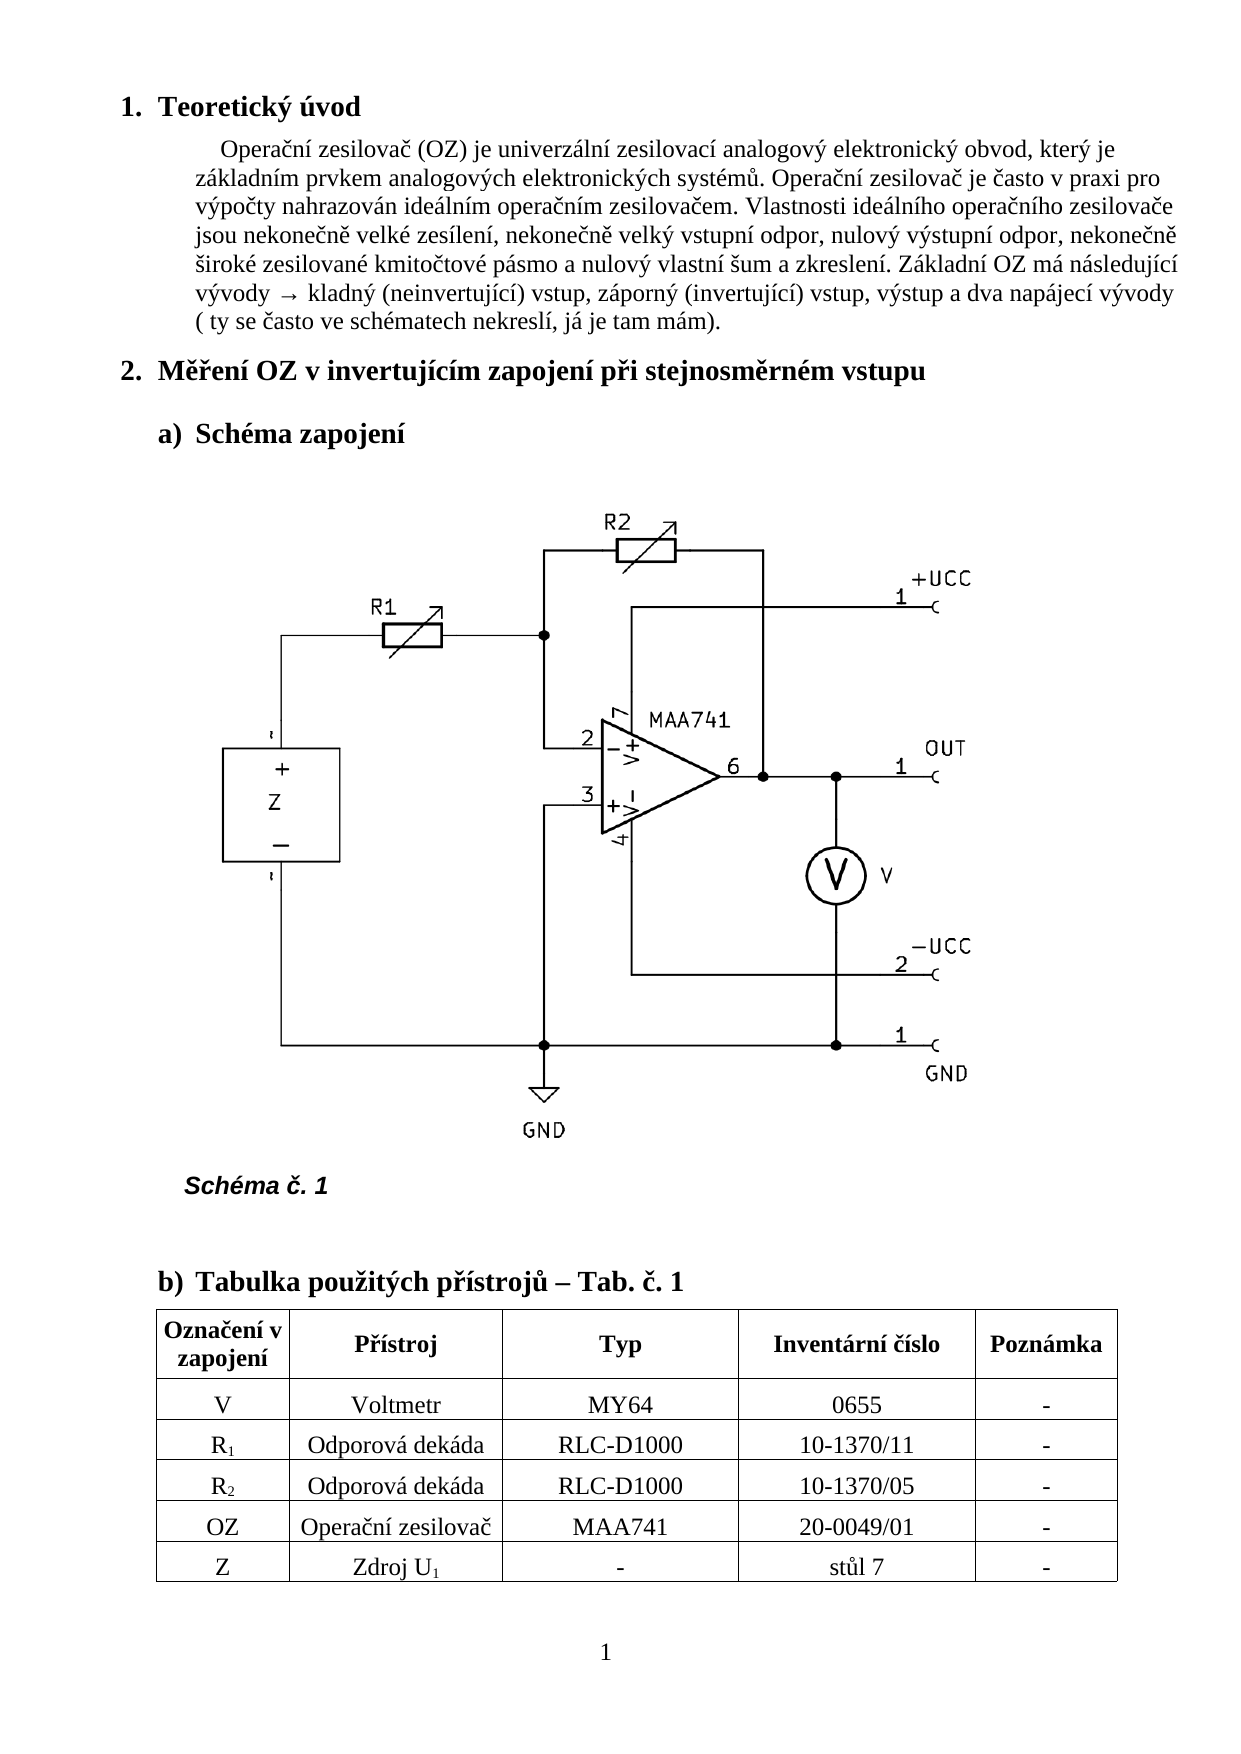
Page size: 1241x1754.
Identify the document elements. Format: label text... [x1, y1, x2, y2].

table_cell OZ [157, 1501, 289, 1541]
title Tabulka použitých přístrojů – Tab. č. 1 [158, 475, 1181, 1297]
table_cell - [976, 1379, 1117, 1419]
table_cell MAA741 [503, 1501, 738, 1541]
table_cell RLC-D1000 [503, 1420, 738, 1459]
table_cell Odporová dekáda [290, 1420, 502, 1459]
table_header Typ [503, 1310, 738, 1378]
table_cell Zdroj U1 [290, 1542, 502, 1581]
table_header Přístroj [290, 1310, 502, 1378]
table_cell MY64 [503, 1379, 738, 1419]
table_cell Voltmetr [290, 1379, 502, 1419]
list Schéma č. 1 [184, 1172, 1027, 1200]
table_cell - [503, 1542, 738, 1581]
table_cell R1 [157, 1420, 289, 1459]
table_header Označení v zapojení [157, 1310, 289, 1378]
table_cell 10-1370/05 [739, 1460, 975, 1500]
table_cell - [976, 1501, 1117, 1541]
table_cell 0655 [739, 1379, 975, 1419]
table_header Poznámka [976, 1310, 1117, 1378]
list Operační zesilovač (OZ) je univerzální zesilovací analogový elektronický obvod, který je základním prvkem analogových elektronických systémů. Operační zesilovač je často v praxi pro výpočty nahrazován ideálním operačním zesilovačem. Vlastnosti ideálního operačního zesilovače jsou nekonečně velké zesílení, nekonečně velký vstupní odpor, nulový výstupní odpor, nekonečně široké zesilované kmitočtové pásmo a nulový vlastní šum a zkreslení. Základní OZ má následující vývody → kladný (neinvertující) vstup, záporný (invertující) vstup, výstup a dva napájecí vývody ( ty se často ve schématech nekreslí, já je tam mám). [158, 134, 1181, 335]
table_cell Z [157, 1542, 289, 1581]
table_cell Operační zesilovač [290, 1501, 502, 1541]
picture [182, 486, 1026, 1172]
table_cell stůl 7 [739, 1542, 975, 1581]
table_cell RLC-D1000 [503, 1460, 738, 1500]
table_cell - [976, 1420, 1117, 1459]
table_cell 20-0049/01 [739, 1501, 975, 1541]
table_cell - [976, 1542, 1117, 1581]
table_cell 10-1370/11 [739, 1420, 975, 1459]
table_cell - [976, 1460, 1117, 1500]
title Měření OZ v invertujícím zapojení při stejnosměrném vstupu [120, 353, 1181, 386]
title Schéma zapojení [158, 416, 1181, 449]
table_cell R2 [157, 1460, 289, 1500]
table_cell V [157, 1379, 289, 1419]
table_header Inventární číslo [739, 1310, 975, 1378]
table_cell Odporová dekáda [290, 1460, 502, 1500]
title Teoretický úvod [120, 89, 1181, 122]
